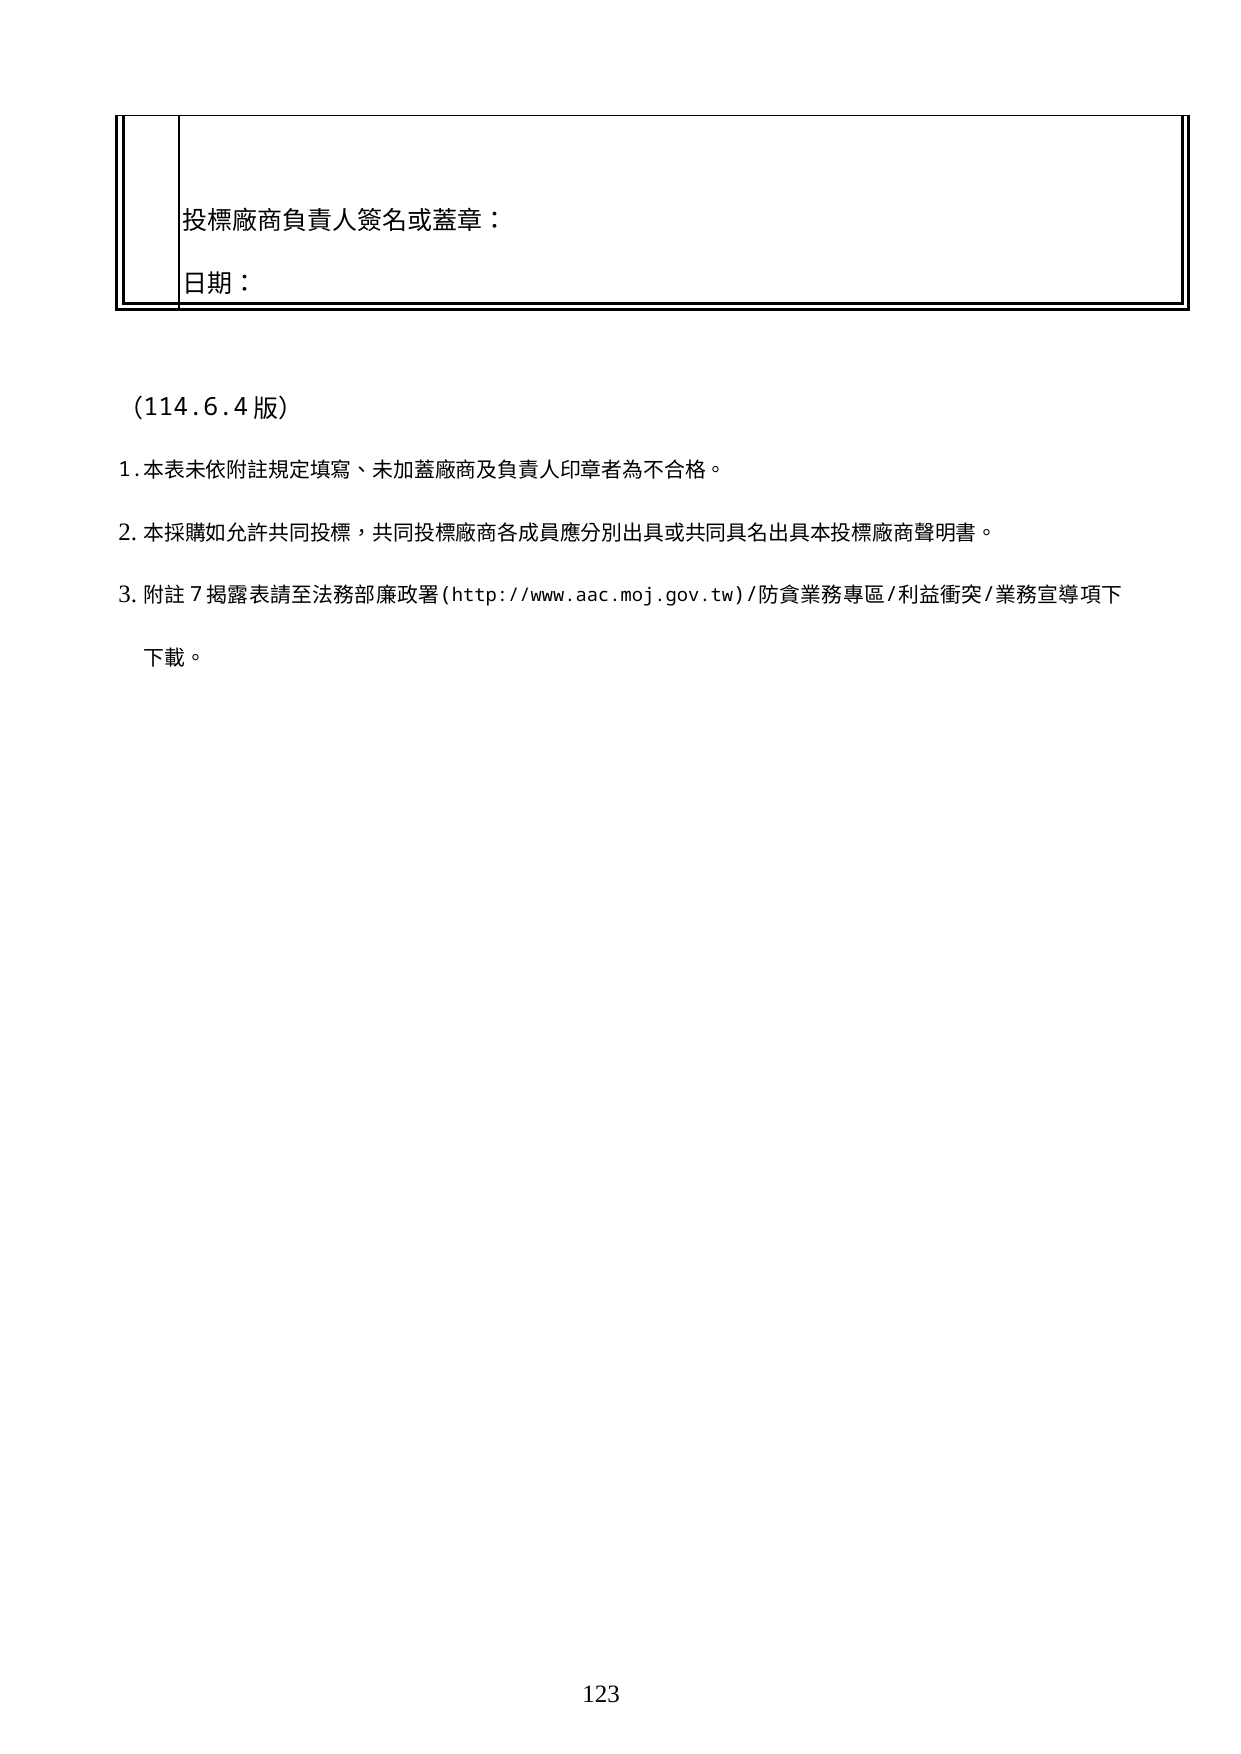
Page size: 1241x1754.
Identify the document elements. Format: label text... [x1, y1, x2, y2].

text （114.6.4版） [118, 364, 1122, 427]
list 本採購如允許共同投標，共同投標廠商各成員應分別出具或共同具名出具本投標廠商聲明書。 [118, 489, 1122, 552]
list 附註7揭露表請至法務部廉政署(http://www.aac.moj.gov.tw)/防貪業務專區/利益衝突/業務宣導項下下載。 [118, 552, 1122, 677]
table_cell [125, 116, 178, 302]
table_cell 投標廠商負責人簽名或蓋章： 日期： [180, 116, 1181, 302]
list 本表未依附註規定填寫、未加蓋廠商及負責人印章者為不合格。 [118, 427, 1122, 489]
